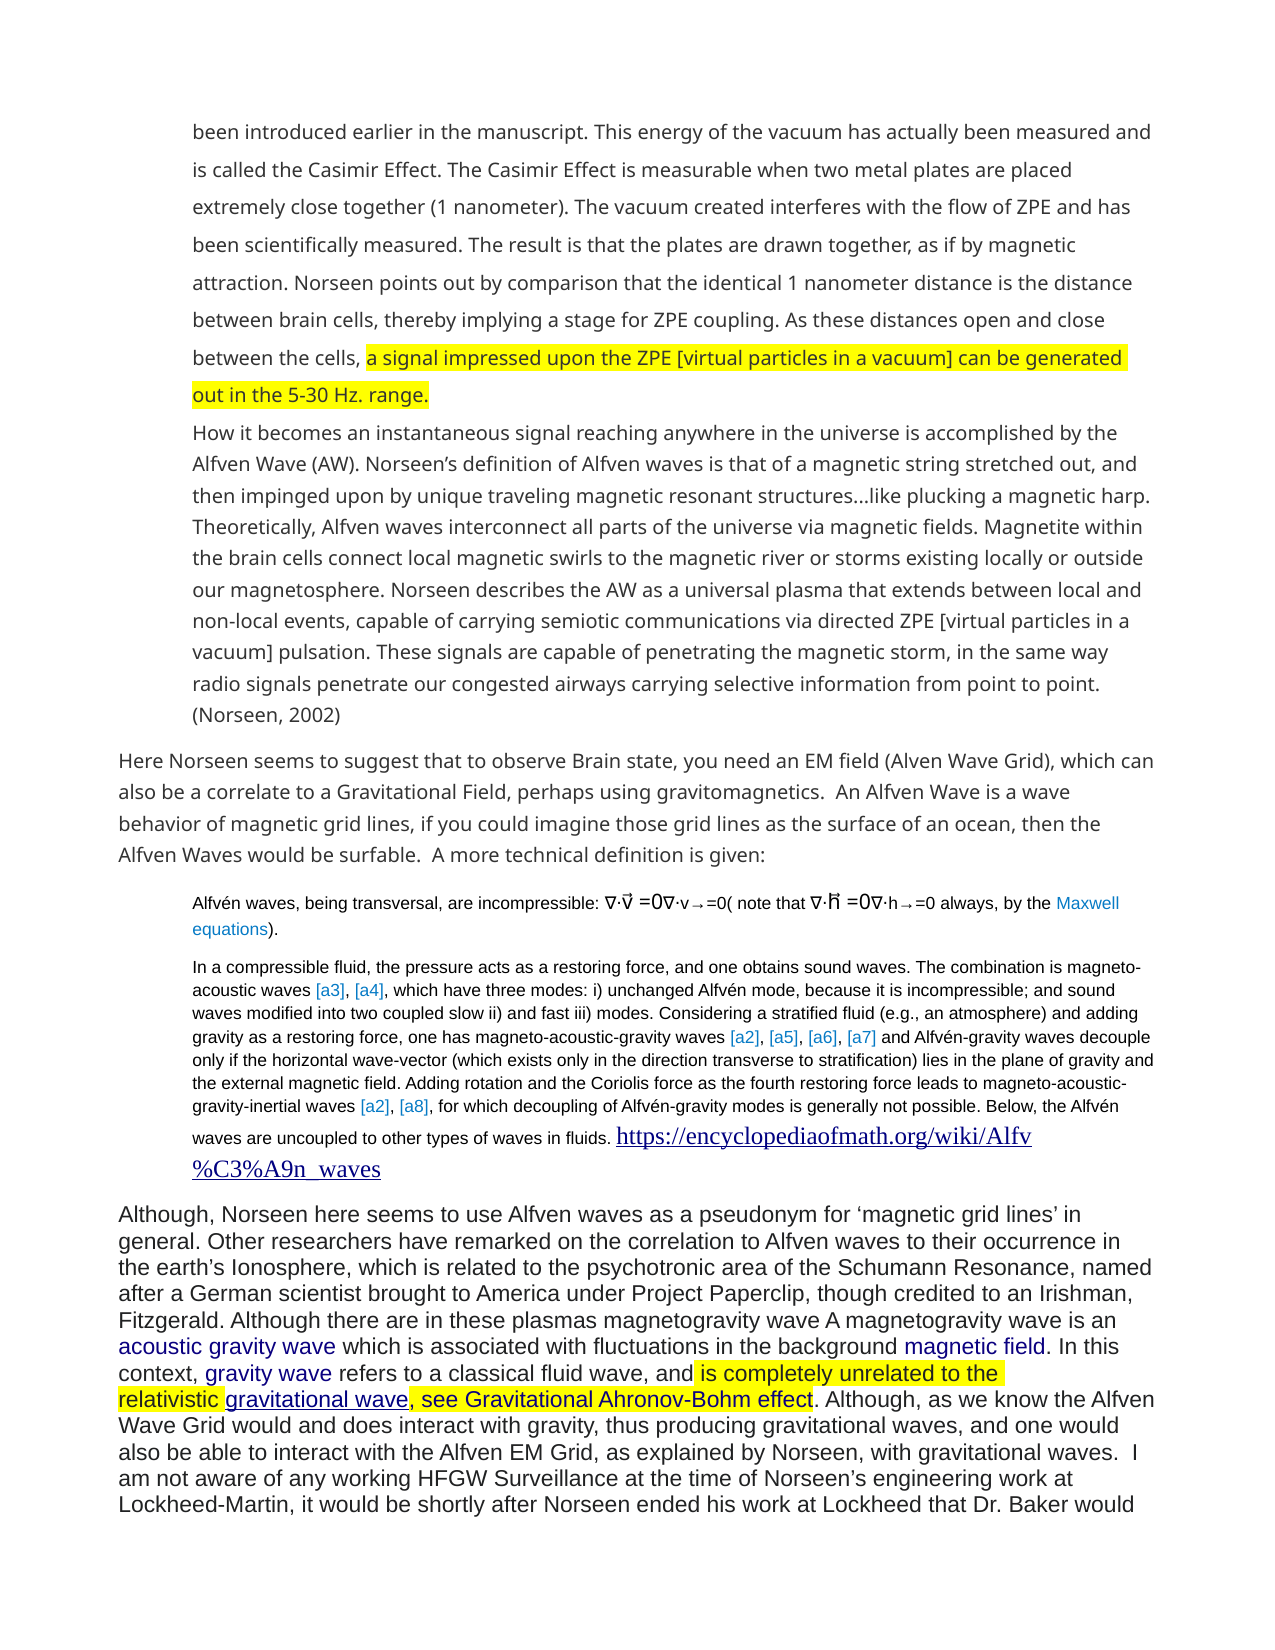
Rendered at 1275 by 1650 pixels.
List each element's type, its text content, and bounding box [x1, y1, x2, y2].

text Although, Norseen here seems to use Alfven waves as a pseudonym for ‘magnetic grid lines’ in general. Other researchers have remarked on the correlation to Alfven waves to their occurrence in the earth’s Ionosphere, which is related to the psychotronic area of the Schumann Resonance, named after a German scientist brought to America under Project Paperclip, though credited to an Irishman, Fitzgerald. Although there are in these plasmas magnetogravity wave A magnetogravity wave is an acoustic gravity wave which is associated with fluctuations in the background magnetic field. In this context, gravity wave refers to a classical fluid wave, and is completely unrelated to the relativistic gravitational wave, see Gravitational Ahronov-Bohm effect. Although, as we know the Alfven Wave Grid would and does interact with gravity, thus producing gravitational waves, and one would also be able to interact with the Alfven EM Grid, as explained by Norseen, with gravitational waves. I am not aware of any working HFGW Surveillance at the time of Norseen’s engineering work at Lockheed-Martin, it would be shortly after Norseen ended his work at Lockheed that Dr. Baker would [118, 1201, 1157, 1518]
text Here Norseen seems to suggest that to observe Brain state, you need an EM field (Alven Wave Grid), which can also be a correlate to a Gravitational Field, perhaps using gravitomagnetics. An Alfven Wave is a wave behavior of magnetic grid lines, if you could imagine those grid lines as the surface of an ocean, then the Alfven Waves would be surfable. A more technical definition is given: [118, 747, 1157, 868]
text Alfvén waves, being transversal, are incompressible: ∇⋅v⃗ =0∇⋅v→=0( note that ∇⋅h⃗ =0∇⋅h→=0 always, by the Maxwell equations). [192, 887, 1157, 939]
text How it becomes an instantaneous signal reaching anywhere in the universe is accomplished by the Alfven Wave (AW). Norseen’s definition of Alfven waves is that of a magnetic string stretched out, and then impinged upon by unique traveling magnetic resonant structures...like plucking a magnetic harp. Theoretically, Alfven waves interconnect all parts of the universe via magnetic fields. Magnetite within the brain cells connect local magnetic swirls to the magnetic river or storms existing locally or outside our magnetosphere. Norseen describes the AW as a universal plasma that extends between local and non-local events, capable of carrying semiotic communications via directed ZPE [virtual particles in a vacuum] pulsation. These signals are capable of penetrating the magnetic storm, in the same way radio signals penetrate our congested airways carrying selective information from point to point. (Norseen, 2002) [192, 419, 1157, 728]
text been introduced earlier in the manuscript. This energy of the vacuum has actually been measured and is called the Casimir Effect. The Casimir Effect is measurable when two metal plates are placed extremely close together (1 nanometer). The vacuum created interferes with the flow of ZPE and has been scientifically measured. The result is that the plates are drawn together, as if by magnetic attraction. Norseen points out by comparison that the identical 1 nanometer distance is the distance between brain cells, thereby implying a stage for ZPE coupling. As these distances open and close between the cells, a signal impressed upon the ZPE [virtual particles in a vacuum] can be generated out in the 5-30 Hz. range. [192, 118, 1157, 409]
text In a compressible fluid, the pressure acts as a restoring force, and one obtains sound waves. The combination is magneto-acoustic waves [a3], [a4], which have three modes: i) unchanged Alfvén mode, because it is incompressible; and sound waves modified into two coupled slow ii) and fast iii) modes. Considering a stratified fluid (e.g., an atmosphere) and adding gravity as a restoring force, one has magneto-acoustic-gravity waves [a2], [a5], [a6], [a7] and Alfvén-gravity waves decouple only if the horizontal wave-vector (which exists only in the direction transverse to stratification) lies in the plane of gravity and the external magnetic field. Adding rotation and the Coriolis force as the fourth restoring force leads to magneto-acoustic-gravity-inertial waves [a2], [a8], for which decoupling of Alfvén-gravity modes is generally not possible. Below, the Alfvén waves are uncoupled to other types of waves in fluids. https://encyclopediaofmath.org/wiki/Alfv%C3%A9n_waves [192, 957, 1157, 1182]
